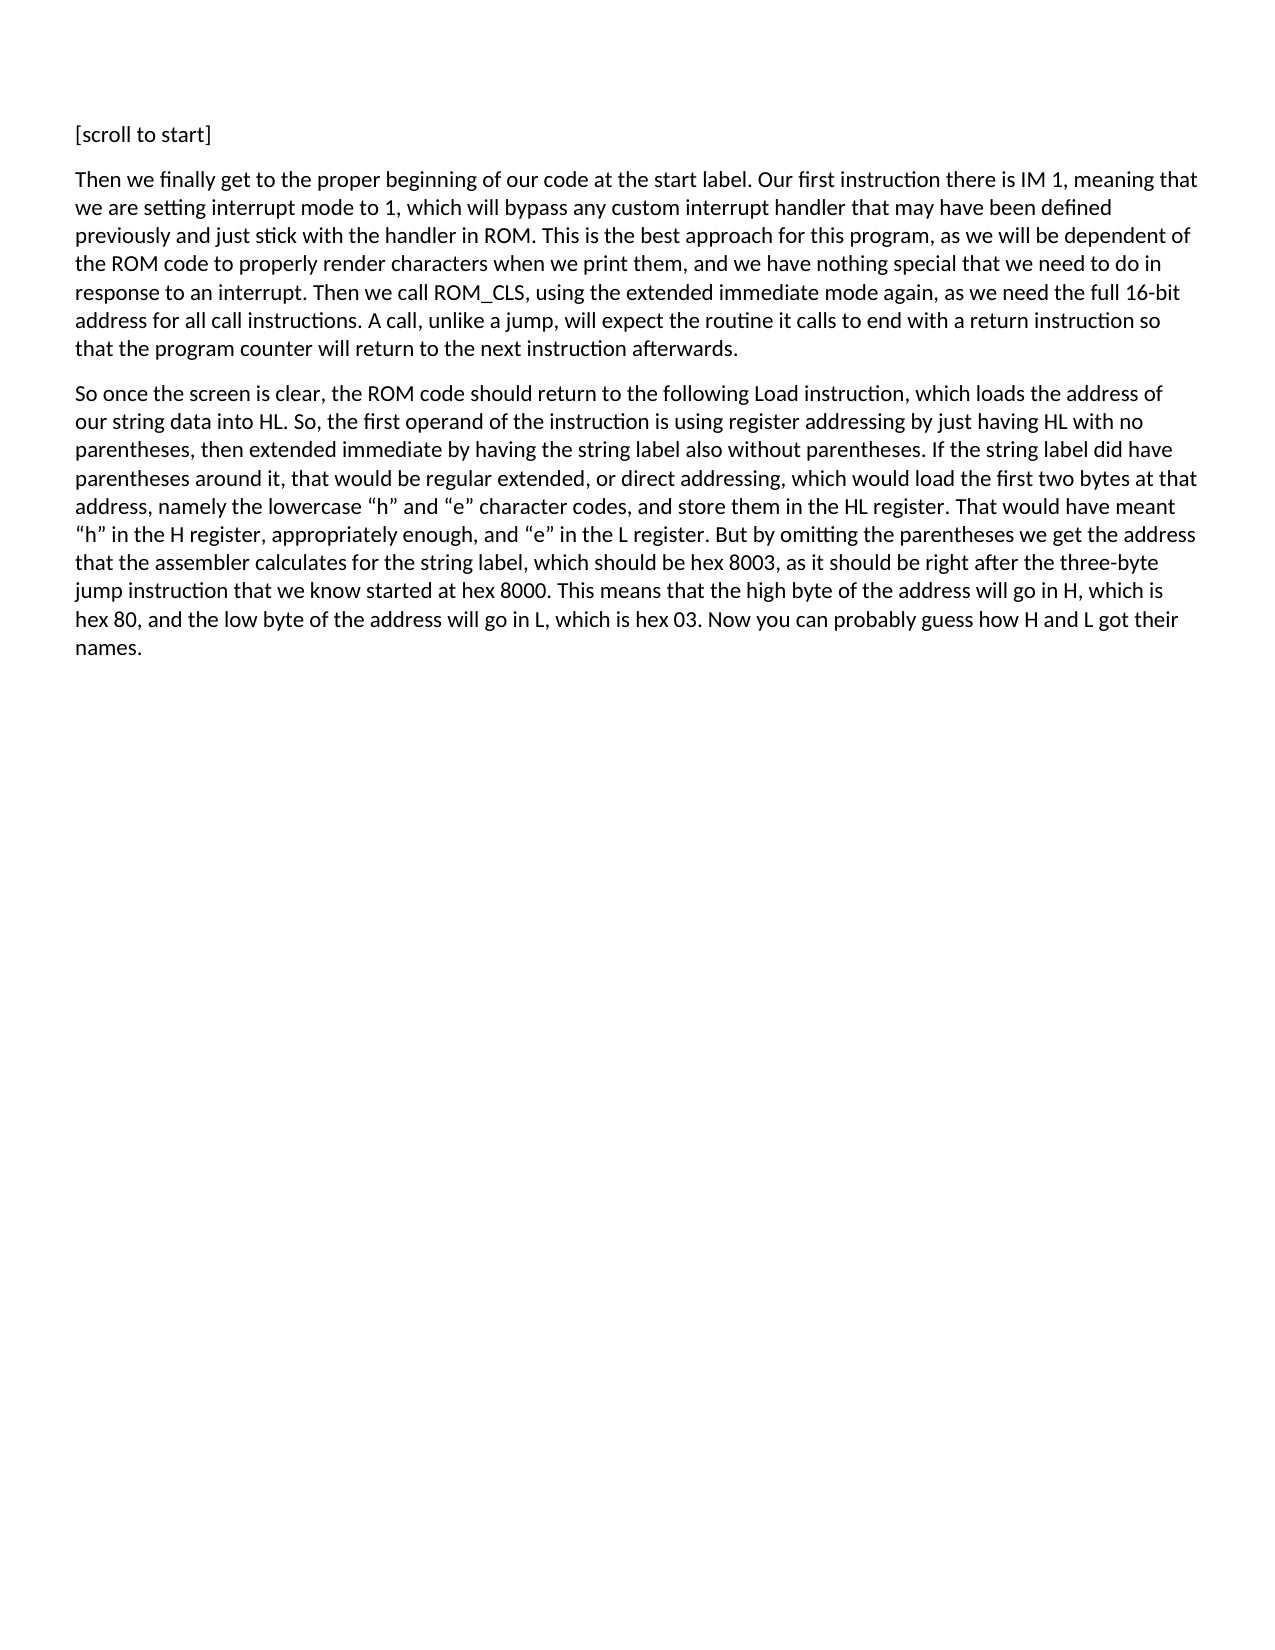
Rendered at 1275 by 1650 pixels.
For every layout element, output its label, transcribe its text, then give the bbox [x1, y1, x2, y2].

text So once the screen is clear, the ROM code should return to the following Load instruction, which loads the address of our string data into HL. So, the first operand of the instruction is using register addressing by just having HL with no parentheses, then extended immediate by having the string label also without parentheses. If the string label did have parentheses around it, that would be regular extended, or direct addressing, which would load the first two bytes at that address, namely the lowercase “h” and “e” character codes, and store them in the HL register. That would have meant “h” in the H register, appropriately enough, and “e” in the L register. But by omitting the parentheses we get the address that the assembler calculates for the string label, which should be hex 8003, as it should be right after the three-byte jump instruction that we know started at hex 8000. This means that the high byte of the address will go in H, which is hex 80, and the low byte of the address will go in L, which is hex 03. Now you can probably guess how H and L got their names. [75, 379, 1200, 661]
text Then we finally get to the proper beginning of our code at the start label. Our first instruction there is IM 1, meaning that we are setting interrupt mode to 1, which will bypass any custom interrupt handler that may have been defined previously and just stick with the handler in ROM. This is the best approach for this program, as we will be dependent of the ROM code to properly render characters when we print them, and we have nothing special that we need to do in response to an interrupt. Then we call ROM_CLS, using the extended immediate mode again, as we need the full 16-bit address for all call instructions. A call, unlike a jump, will expect the routine it calls to end with a return instruction so that the program counter will return to the next instruction afterwards. [75, 165, 1200, 362]
text [scroll to start] [75, 120, 1200, 148]
